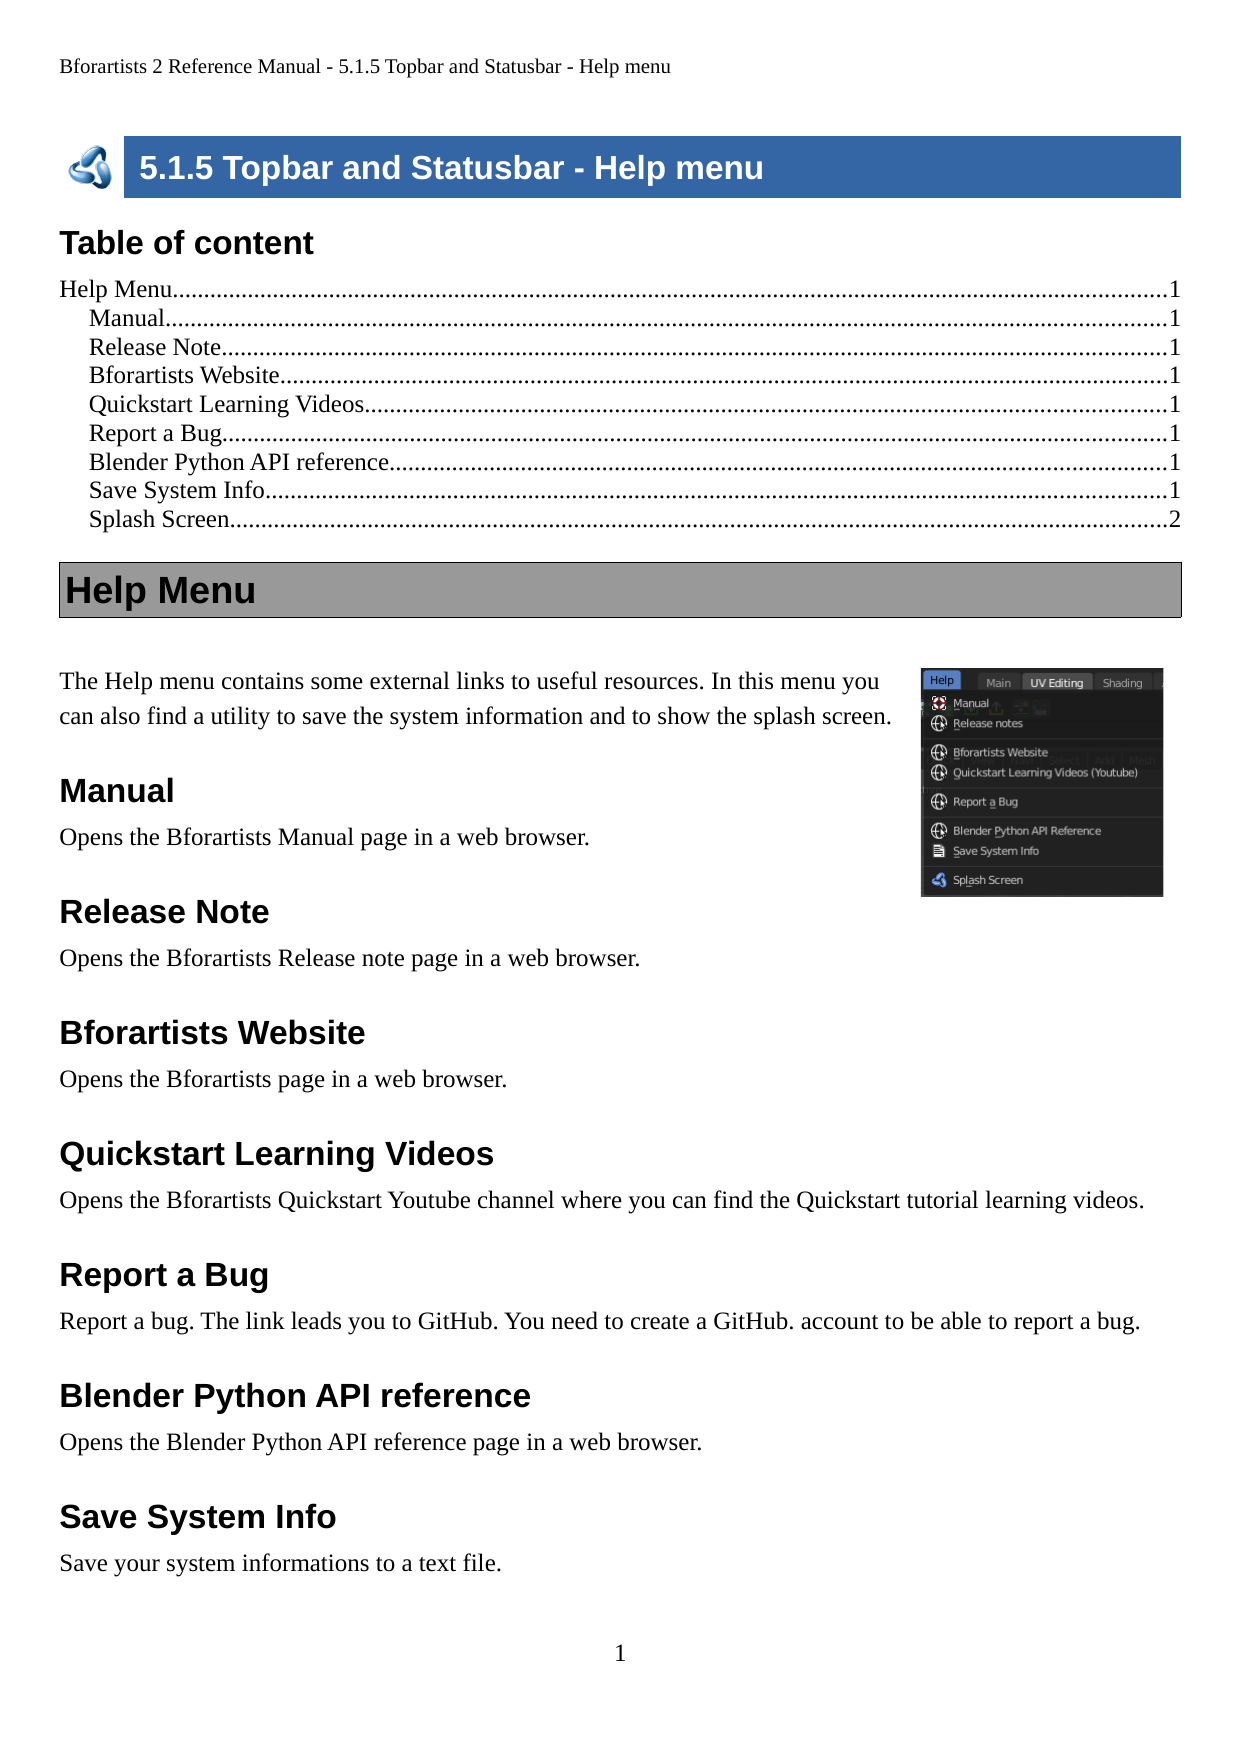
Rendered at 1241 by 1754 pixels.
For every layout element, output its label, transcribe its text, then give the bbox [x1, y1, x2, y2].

subtitle Save System Info [59, 1497, 1181, 1536]
text Opens the Bforartists page in a web browser. [59, 1064, 1181, 1093]
text Opens the Bforartists Manual page in a web browser. [59, 822, 920, 851]
text Bforartists Website 1 [88, 361, 1181, 389]
text Opens the Bforartists Release note page in a web browser. [59, 943, 1181, 972]
subtitle Quickstart Learning Videos [59, 1134, 1181, 1172]
text Report a Bug 1 [88, 418, 1181, 447]
table_header [59, 136, 124, 198]
text Opens the Blender Python API reference page in a web browser. [59, 1427, 1181, 1456]
subtitle Blender Python API reference [59, 1376, 1181, 1414]
picture [65, 142, 114, 192]
subtitle Release Note [59, 892, 1181, 930]
subtitle Table of content [59, 223, 1181, 262]
text Save System Info 1 [88, 476, 1181, 504]
table_header 5.1.5 Topbar and Statusbar - Help menu [124, 136, 1181, 198]
table_header Help Menu [60, 563, 1181, 617]
text Manual 1 [88, 303, 1181, 332]
text Blender Python API reference 1 [88, 447, 1181, 476]
text Splash Screen 2 [88, 504, 1181, 533]
text Report a bug. The link leads you to GitHub. You need to create a GitHub. account to be able to report a bug. [59, 1306, 1181, 1335]
text Opens the Bforartists Quickstart Youtube channel where you can find the Quickstart tutorial learning videos. [59, 1185, 1181, 1214]
picture [920, 668, 1164, 897]
text Quickstart Learning Videos 1 [88, 389, 1181, 418]
subtitle Manual [59, 771, 920, 809]
subtitle [1164, 771, 1181, 809]
text Help Menu 1 [59, 274, 1181, 303]
subtitle Bforartists Website [59, 1013, 1181, 1051]
text Release Note 1 [88, 332, 1181, 361]
subtitle Report a Bug [59, 1255, 1181, 1293]
text The Help menu contains some external links to useful resources. In this menu you can also find a utility to save the system information and to show the splash screen. [59, 666, 1181, 729]
text Save your system informations to a text file. [59, 1548, 1181, 1577]
